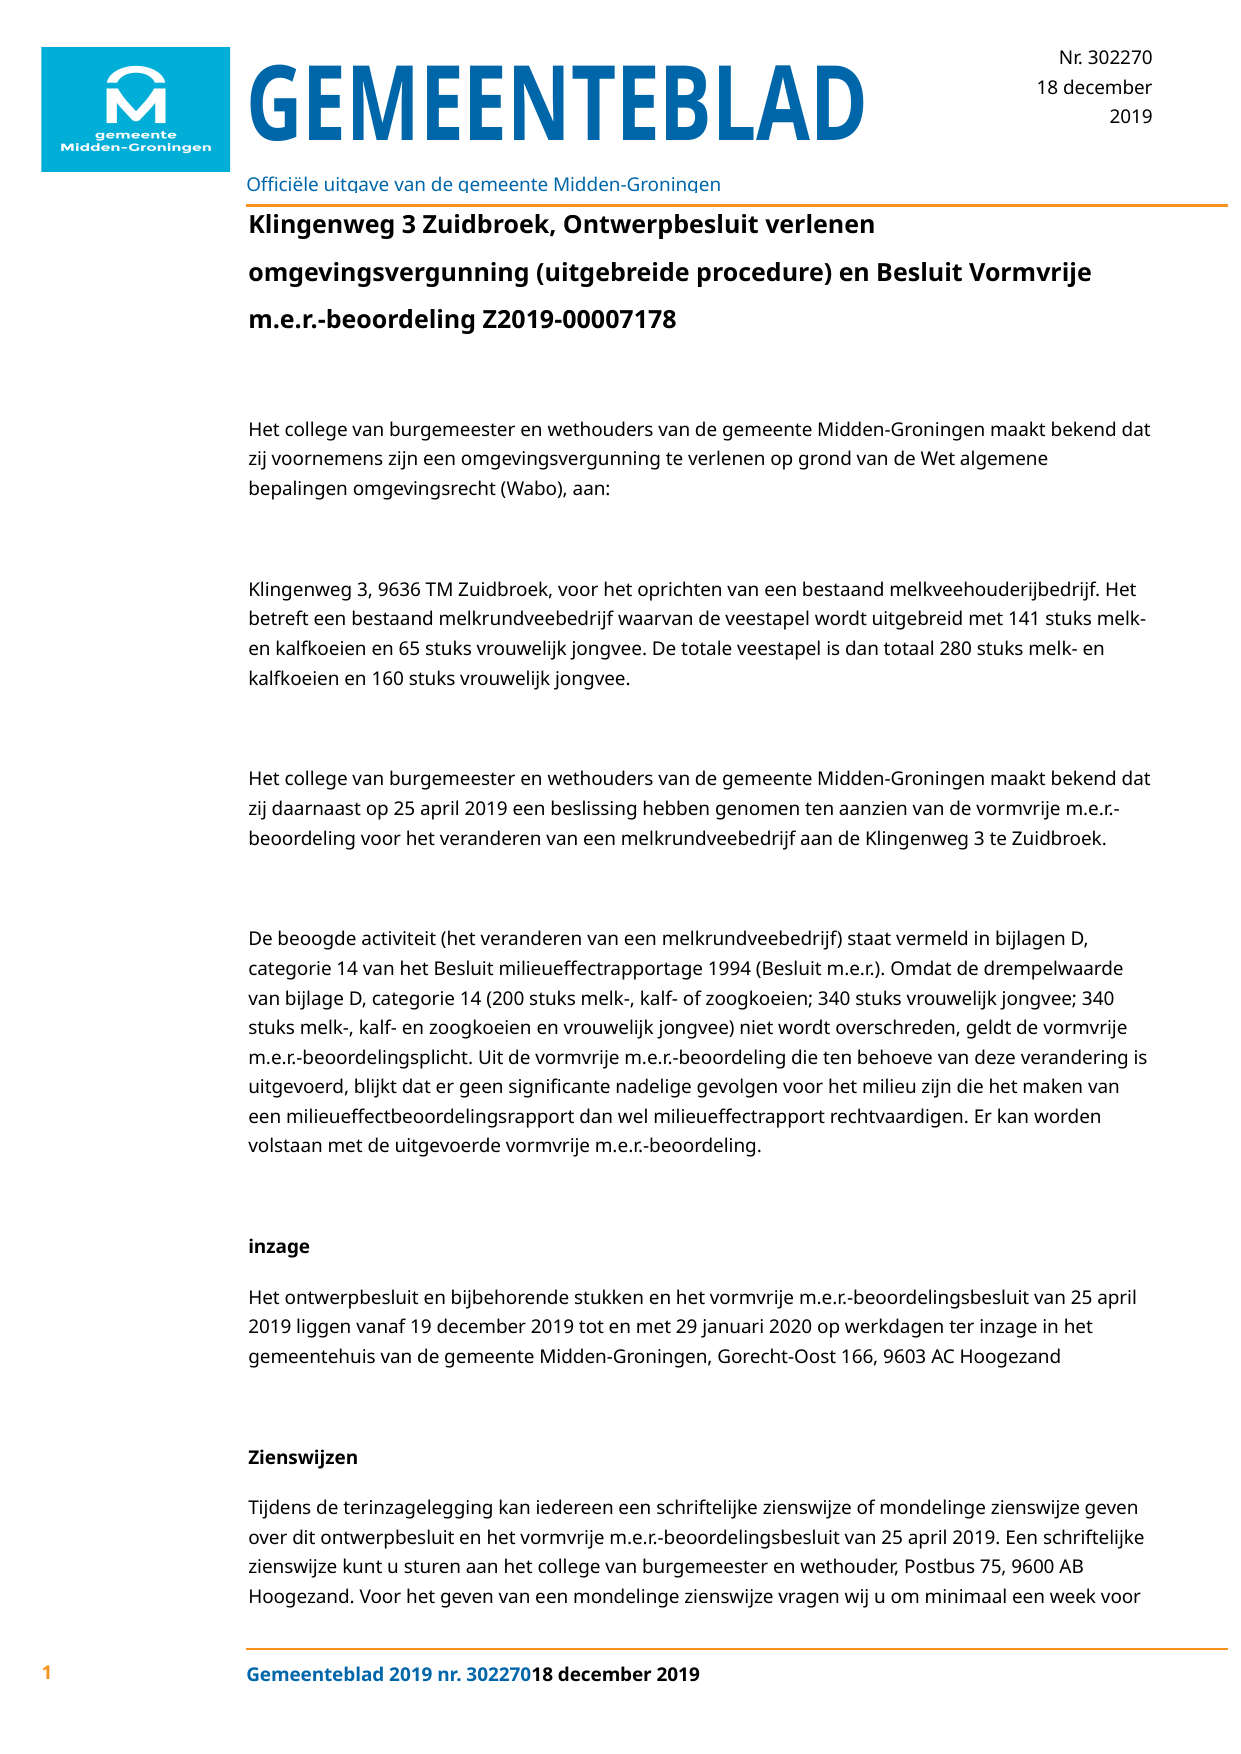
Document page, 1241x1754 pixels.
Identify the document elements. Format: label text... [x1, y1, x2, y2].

text Klingenweg 3, 9636 TM Zuidbroek, voor het oprichten van een bestaand melkveehouderijbedrijf. Het betreft een bestaand melkrundveebedrijf waarvan de veestapel wordt uitgebreid met 141 stuks melk- en kalfkoeien en 65 stuks vrouwelijk jongvee. De totale veestapel is dan totaal 280 stuks melk- en kalfkoeien en 160 stuks vrouwelijk jongvee. [248, 576, 1152, 690]
text Zienswijzen [248, 1444, 1152, 1469]
text De beoogde activiteit (het veranderen van een melkrundveebedrijf) staat vermeld in bijlagen D, categorie 14 van het Besluit milieueffectrapportage 1994 (Besluit m.e.r.). Omdat de drempelwaarde van bijlage D, categorie 14 (200 stuks melk-, kalf- of zoogkoeien; 340 stuks vrouwelijk jongvee; 340 stuks melk-, kalf- en zoogkoeien en vrouwelijk jongvee) niet wordt overschreden, geldt de vormvrije m.e.r.-beoordelingsplicht. Uit de vormvrije m.e.r.-beoordeling die ten behoeve van deze verandering is uitgevoerd, blijkt dat er geen significante nadelige gevolgen voor het milieu zijn die het maken van een milieueffectbeoordelingsrapport dan wel milieueffectrapport rechtvaardigen. Er kan worden volstaan met de uitgevoerde vormvrije m.e.r.-beoordeling. [248, 926, 1152, 1158]
text Klingenweg 3 Zuidbroek, Ontwerpbesluit verlenen omgevingsvergunning (uitgebreide procedure) en Besluit Vormvrije m.e.r.-beoordeling Z2019-00007178 [248, 207, 1152, 336]
text Tijdens de terinzagelegging kan iedereen een schriftelijke zienswijze of mondelinge zienswijze geven over dit ontwerpbesluit en het vormvrije m.e.r.-beoordelingsbesluit van 25 april 2019. Een schriftelijke zienswijze kunt u sturen aan het college van burgemeester en wethouder, Postbus 75, 9600 AB Hoogezand. Voor het geven van een mondelinge zienswijze vragen wij u om minimaal een week voor [248, 1494, 1152, 1609]
text Het ontwerpbesluit en bijbehorende stukken en het vormvrije m.e.r.-beoordelingsbesluit van 25 april 2019 liggen vanaf 19 december 2019 tot en met 29 januari 2020 op werkdagen ter inzage in het gemeentehuis van de gemeente Midden-Groningen, Gorecht-Oost 166, 9603 AC Hoogezand [248, 1284, 1152, 1369]
text Het college van burgemeester en wethouders van de gemeente Midden-Groningen maakt bekend dat zij voornemens zijn een omgevingsvergunning te verlenen op grond van de Wet algemene bepalingen omgevingsrecht (Wabo), aan: [248, 416, 1152, 501]
text Het college van burgemeester en wethouders van de gemeente Midden-Groningen maakt bekend dat zij daarnaast op 25 april 2019 een beslissing hebben genomen ten aanzien van de vormvrije m.e.r.-beoordeling voor het veranderen van een melkrundveebedrijf aan de Klingenweg 3 te Zuidbroek. [248, 766, 1152, 850]
text inzage [248, 1233, 1152, 1259]
picture [184, 146, 190, 153]
picture [107, 89, 165, 122]
picture [108, 66, 164, 82]
